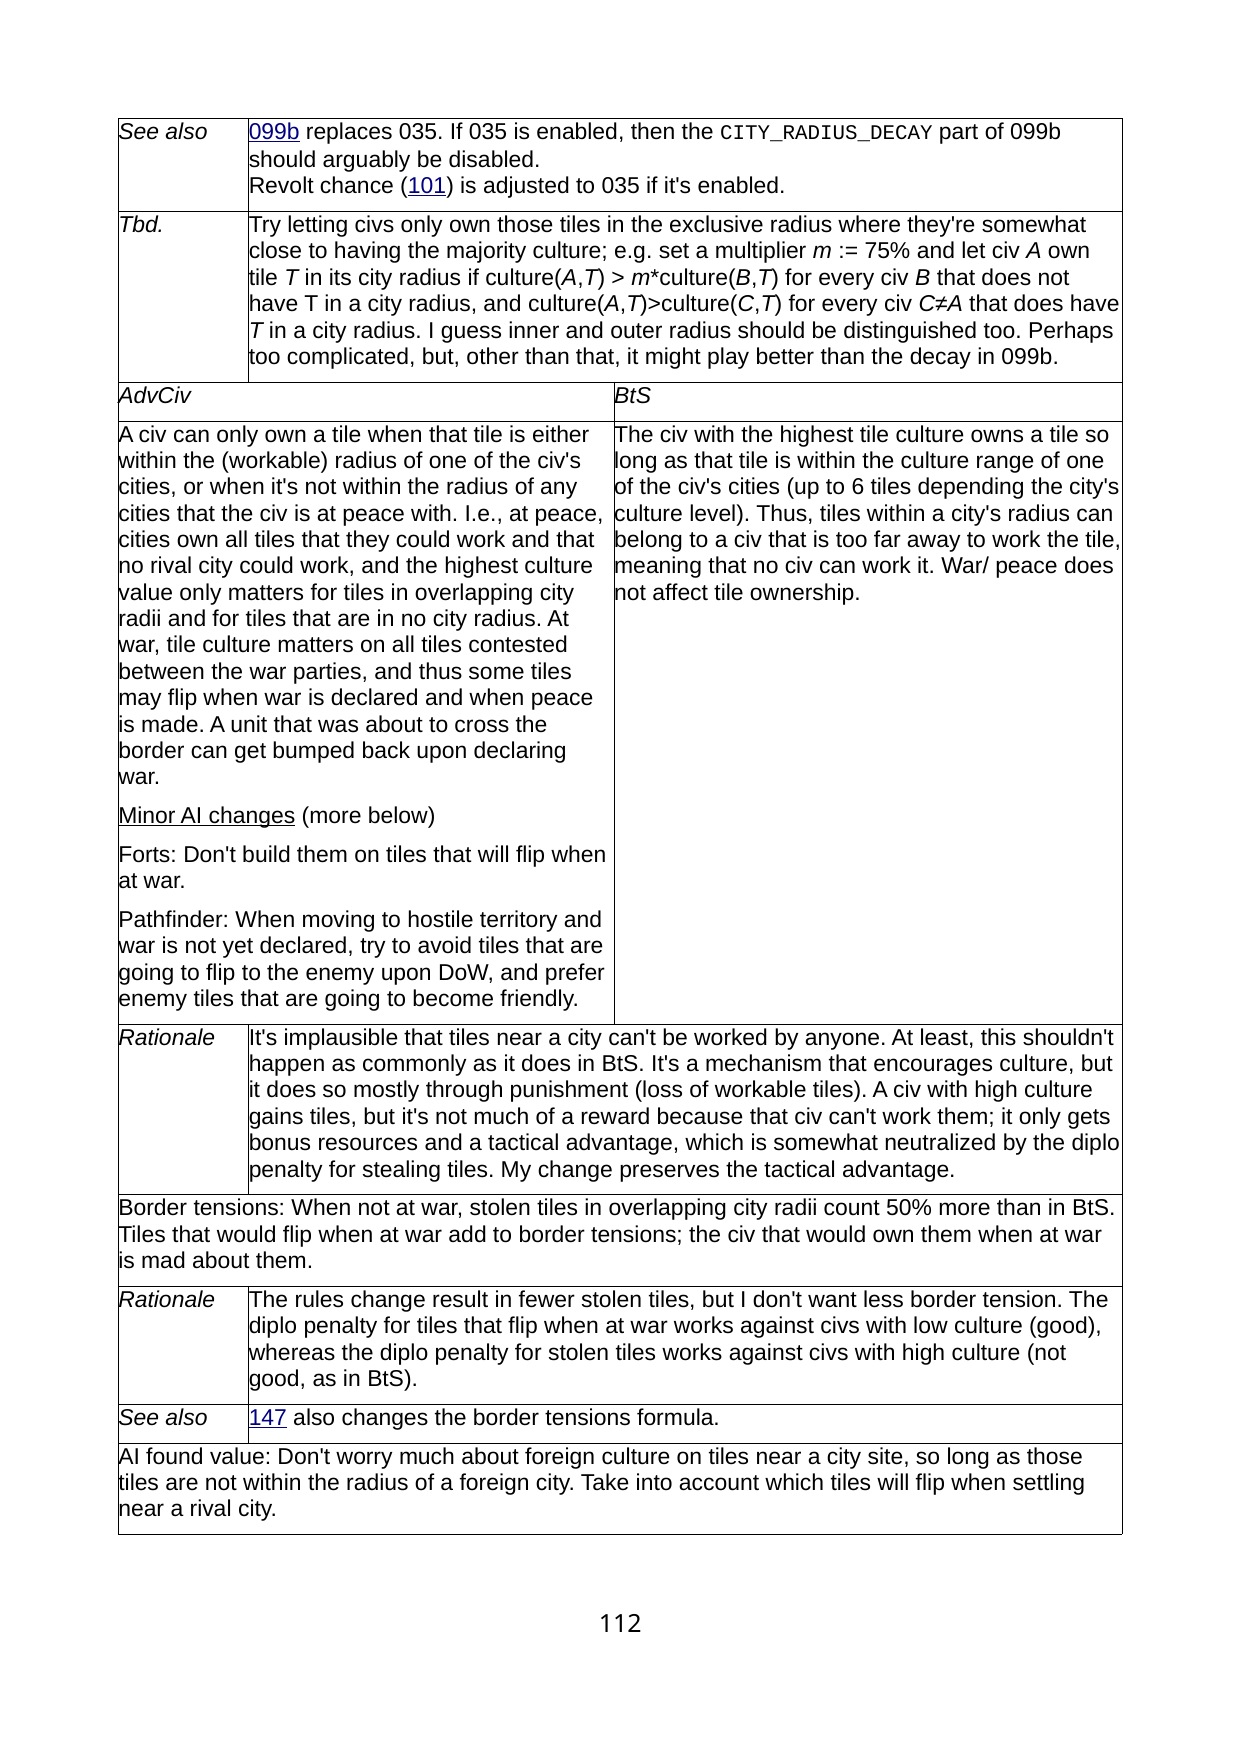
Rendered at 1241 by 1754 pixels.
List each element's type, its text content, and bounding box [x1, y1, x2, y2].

table_cell Rationale [119, 1287, 248, 1404]
table_cell A civ can only own a tile when that tile is either within the (workable) radius of one of the civ's cities, or when it's not within the radius of any cities that the civ is at peace with. I.e., at peace, cities own all tiles that they could work and that no rival city could work, and the highest culture value only matters for tiles in overlapping city radii and for tiles that are in no city radius. At war, tile culture matters on all tiles contested between the war parties, and thus some tiles may flip when war is declared and when peace is made. A unit that was about to cross the border can get bumped back upon declaring war. Minor AI changes (more below) Forts: Don't build them on tiles that will flip when at war. Pathfinder: When moving to hostile territory and war is not yet declared, try to avoid tiles that are going to flip to the enemy upon DoW, and prefer enemy tiles that are going to become friendly. [119, 422, 614, 1024]
table_cell 099b replaces 035. If 035 is enabled, then the CITY_RADIUS_DECAY part of 099b should arguably be disabled. Revolt chance (101) is adjusted to 035 if it's enabled. [249, 119, 1122, 211]
table_cell It's implausible that tiles near a city can't be worked by anyone. At least, this shouldn't happen as commonly as it does in BtS. It's a mechanism that encourages culture, but it does so mostly through punishment (loss of workable tiles). A civ with high culture gains tiles, but it's not much of a reward because that civ can't work them; it only gets bonus resources and a tactical advantage, which is somewhat neutralized by the diplo penalty for stealing tiles. My change preserves the tactical advantage. [249, 1025, 1122, 1194]
table_cell Try letting civs only own those tiles in the exclusive radius where they're somewhat close to having the majority culture; e.g. set a multiplier m := 75% and let civ A own tile T in its city radius if culture(A,T) > m*culture(B,T) for every civ B that does not have T in a city radius, and culture(A,T)>culture(C,T) for every civ C≠A that does have T in a city radius. I guess inner and outer radius should be distinguished too. Perhaps too complicated, but, other than that, it might play better than the decay in 099b. [249, 212, 1122, 382]
table_cell See also [119, 119, 248, 211]
table_cell AdvCiv [119, 383, 614, 421]
table_cell Tbd. [119, 212, 248, 382]
table_cell AI found value: Don't worry much about foreign culture on tiles near a city site, so long as those tiles are not within the radius of a foreign city. Take into account which tiles will flip when settling near a rival city. [119, 1444, 1122, 1534]
table_cell The rules change result in fewer stolen tiles, but I don't want less border tension. The diplo penalty for tiles that flip when at war works against civs with low culture (good), whereas the diplo penalty for stolen tiles works against civs with high culture (not good, as in BtS). [249, 1287, 1122, 1404]
table_cell See also [119, 1405, 248, 1443]
table_cell BtS [615, 383, 1122, 421]
table_cell Border tensions: When not at war, stolen tiles in overlapping city radii count 50% more than in BtS. Tiles that would flip when at war add to border tensions; the civ that would own them when at war is mad about them. [119, 1195, 1122, 1286]
table_cell The civ with the highest tile culture owns a tile so long as that tile is within the culture range of one of the civ's cities (up to 6 tiles depending the city's culture level). Thus, tiles within a city's radius can belong to a civ that is too far away to work the tile, meaning that no civ can work it. War/ peace does not affect tile ownership. [615, 422, 1122, 1024]
table_cell 147 also changes the border tensions formula. [249, 1405, 1122, 1443]
table_cell Rationale [119, 1025, 248, 1194]
